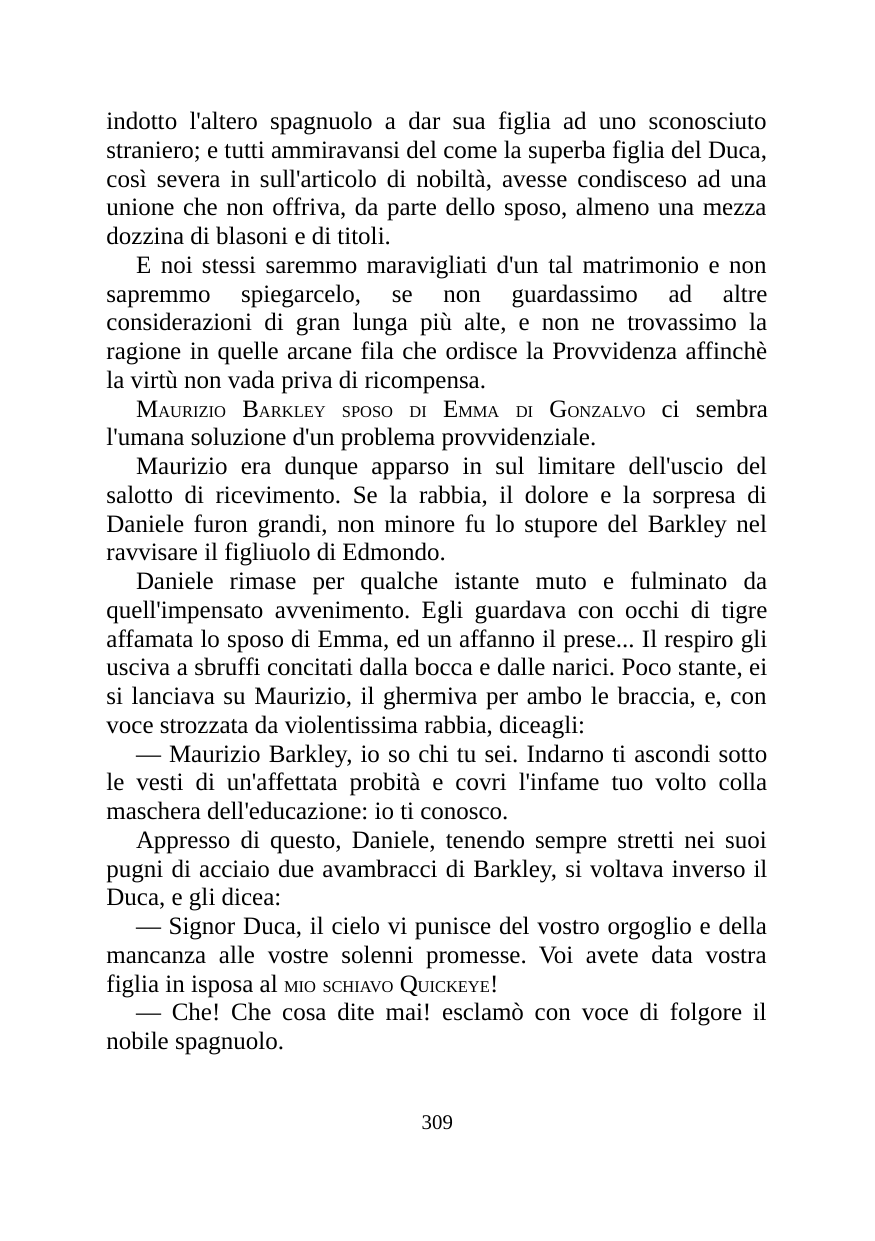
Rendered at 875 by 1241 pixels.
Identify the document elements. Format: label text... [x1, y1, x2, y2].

text E noi stessi saremmo maravigliati d'un tal matrimonio e non sapremmo spiegarcelo, se non guardassimo ad altre considerazioni di gran lunga più alte, e non ne trovassimo la ragione in quelle arcane fila che ordisce la Provvidenza affinchè la virtù non vada priva di ricompensa. [106, 250, 768, 394]
text — Maurizio Barkley, io so chi tu sei. Indarno ti ascondi sotto le vesti di un'affettata probità e covri l'infame tuo volto colla maschera dell'educazione: io ti conosco. [106, 739, 768, 825]
text indotto l'altero spagnuolo a dar sua figlia ad uno sconosciuto straniero; e tutti ammiravansi del come la superba figlia del Duca, così severa in sull'articolo di nobiltà, avesse condisceso ad una unione che non offriva, da parte dello sposo, almeno una mezza dozzina di blasoni e di titoli. [106, 106, 768, 250]
text Appresso di questo, Daniele, tenendo sempre stretti nei suoi pugni di acciaio due avambracci di Barkley, si voltava inverso il Duca, e gli dicea: [106, 825, 768, 911]
text Maurizio era dunque apparso in sul limitare dell'uscio del salotto di ricevimento. Se la rabbia, il dolore e la sorpresa di Daniele furon grandi, non minore fu lo stupore del Barkley nel ravvisare il figliuolo di Edmondo. [106, 451, 768, 566]
text Daniele rimase per qualche istante muto e fulminato da quell'impensato avvenimento. Egli guardava con occhi di tigre affamata lo sposo di Emma, ed un affanno il prese... Il respiro gli usciva a sbruffi concitati dalla bocca e dalle narici. Poco stante, ei si lanciava su Maurizio, il ghermiva per ambo le braccia, e, con voce strozzata da violentissima rabbia, diceagli: [106, 566, 768, 739]
text — Che! Che cosa dite mai! esclamò con voce di folgore il nobile spagnuolo. [106, 997, 768, 1055]
text Maurizio Barkley sposo di Emma di Gonzalvo ci sembra l'umana soluzione d'un problema provvidenziale. [106, 394, 768, 451]
text — Signor Duca, il cielo vi punisce del vostro orgoglio e della mancanza alle vostre solenni promesse. Voi avete data vostra figlia in isposa al mio schiavo Quickeye! [106, 911, 768, 997]
